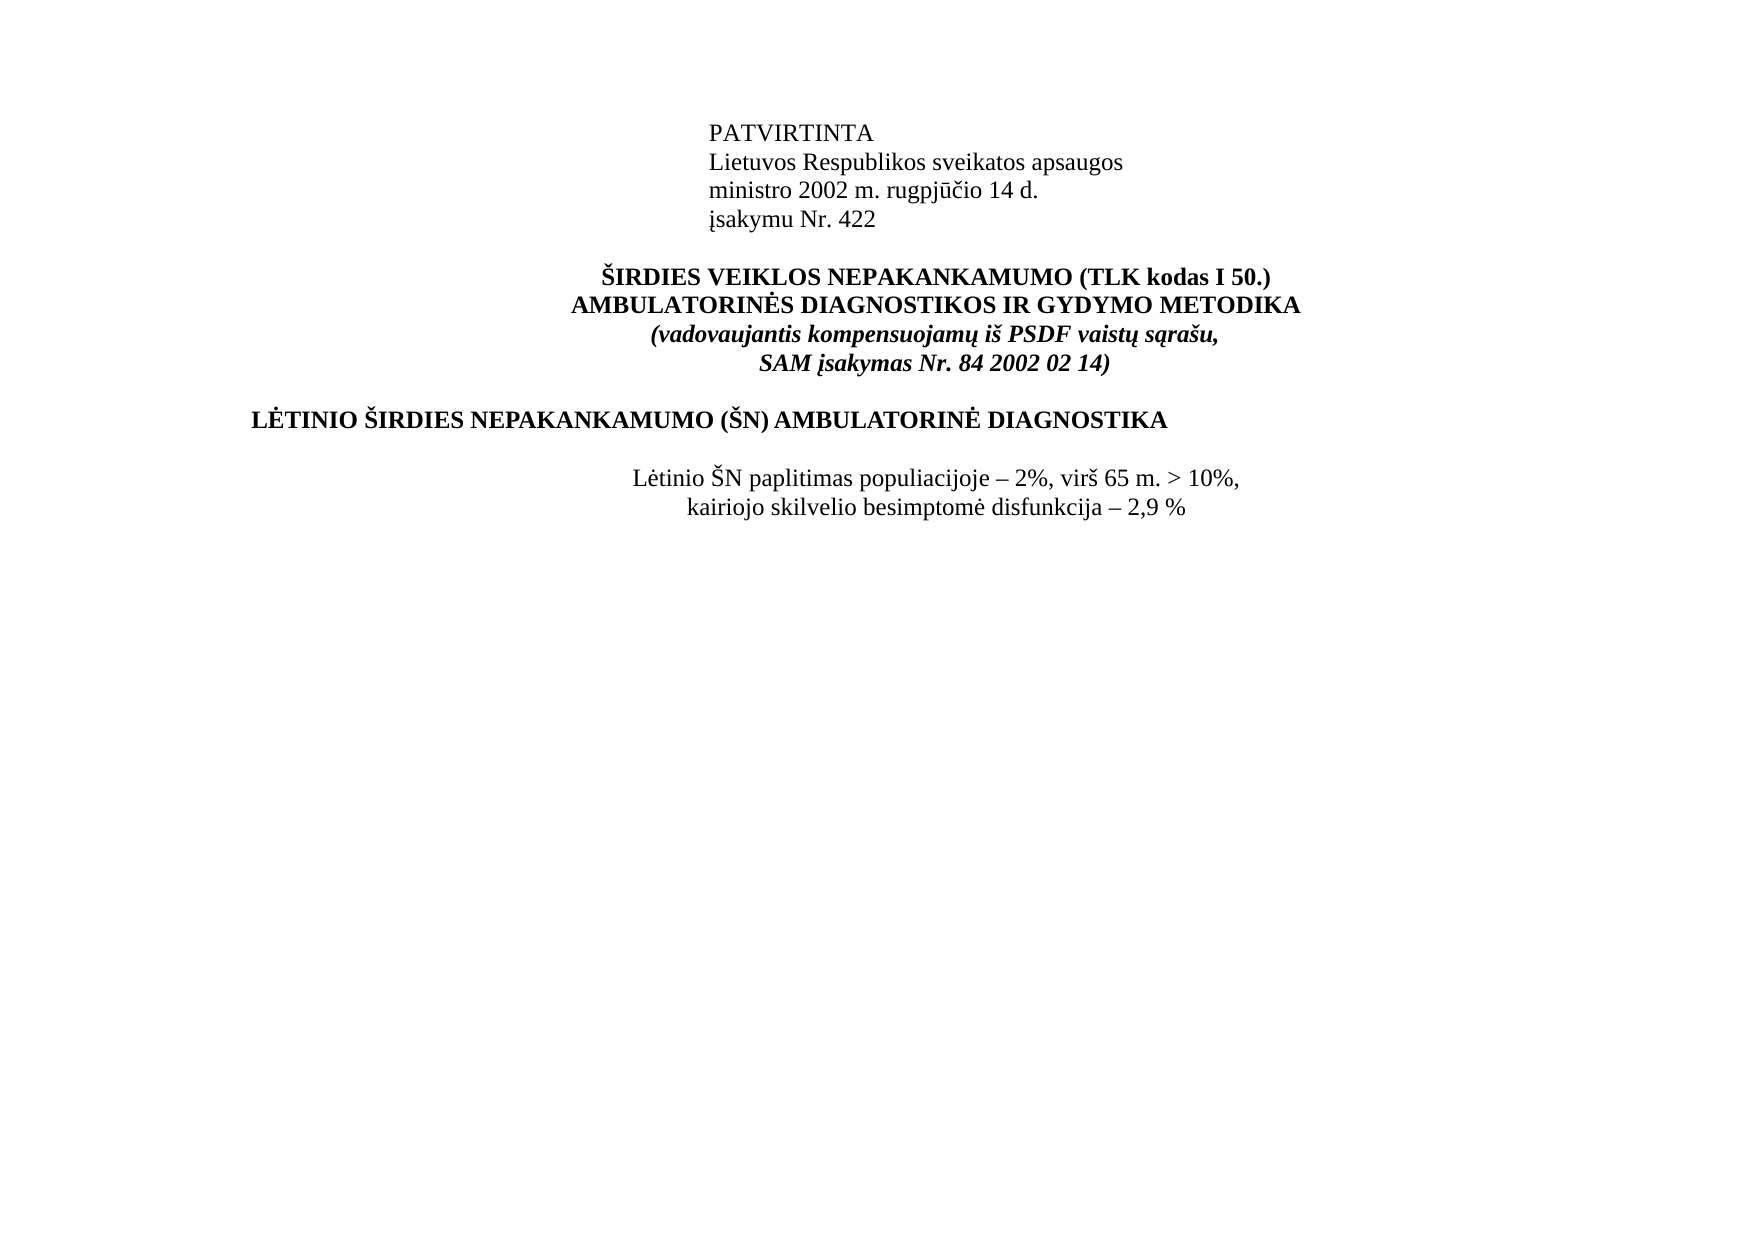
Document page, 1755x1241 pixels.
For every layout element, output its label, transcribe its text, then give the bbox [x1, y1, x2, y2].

text Lietuvos Respublikos sveikatos apsaugos [177, 147, 1695, 176]
text kairiojo skilvelio besimptomė disfunkcija – 2,9 % [177, 492, 1695, 521]
text (vadovaujantis kompensuojamų iš PSDF vaistų sąrašu, [177, 319, 1695, 348]
text AMBULATORINĖS DIAGNOSTIKOS IR GYDYMO METODIKA [177, 291, 1695, 319]
text PATVIRTINTA [709, 118, 1706, 147]
text ministro 2002 m. rugpjūčio 14 d. [177, 176, 1695, 204]
text Lėtinio ŠN paplitimas populiacijoje – 2%, virš 65 m. > 10%, [177, 463, 1695, 492]
text SAM įsakymas Nr. 84 2002 02 14) [177, 348, 1695, 377]
text LĖTINIO ŠIRDIES NEPAKANKAMUMO (ŠN) AMBULATORINĖ DIAGNOSTIKA [177, 406, 1695, 434]
text ŠIRDIES VEIKLOS NEPAKANKAMUMO (TLK kodas I 50.) [177, 262, 1695, 291]
text įsakymu Nr. 422 [177, 204, 1695, 233]
